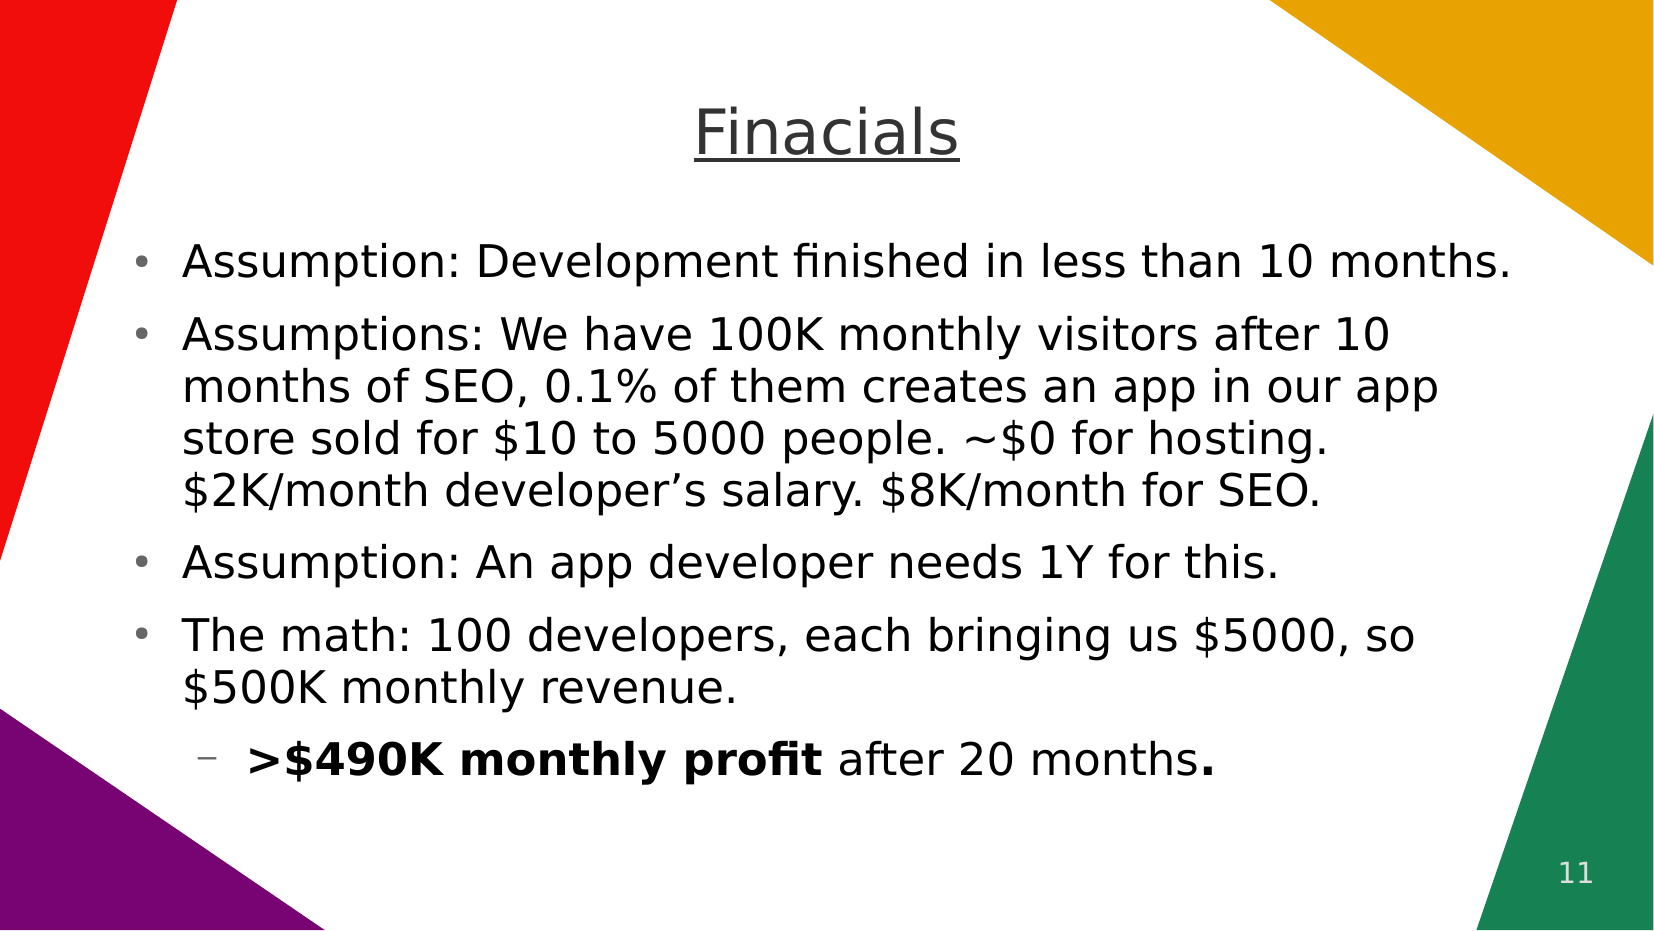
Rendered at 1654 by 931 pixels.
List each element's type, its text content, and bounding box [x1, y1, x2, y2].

title Finacials [118, 59, 1536, 207]
list Assumption: Development finished in less than 10 months. Assumptions: We have 100K monthly visitors after 10 months of SEO, 0.1% of them creates an app in our app store sold for $10 to 5000 people. ~$0 for hosting. $2K/month developer’s salary. $8K/month for SEO. Assumption: An app developer needs 1Y for this. The math: 100 developers, each bringing us $5000, so $500K monthly revenue. >$490K monthly profit after 20 months. [118, 236, 1536, 827]
